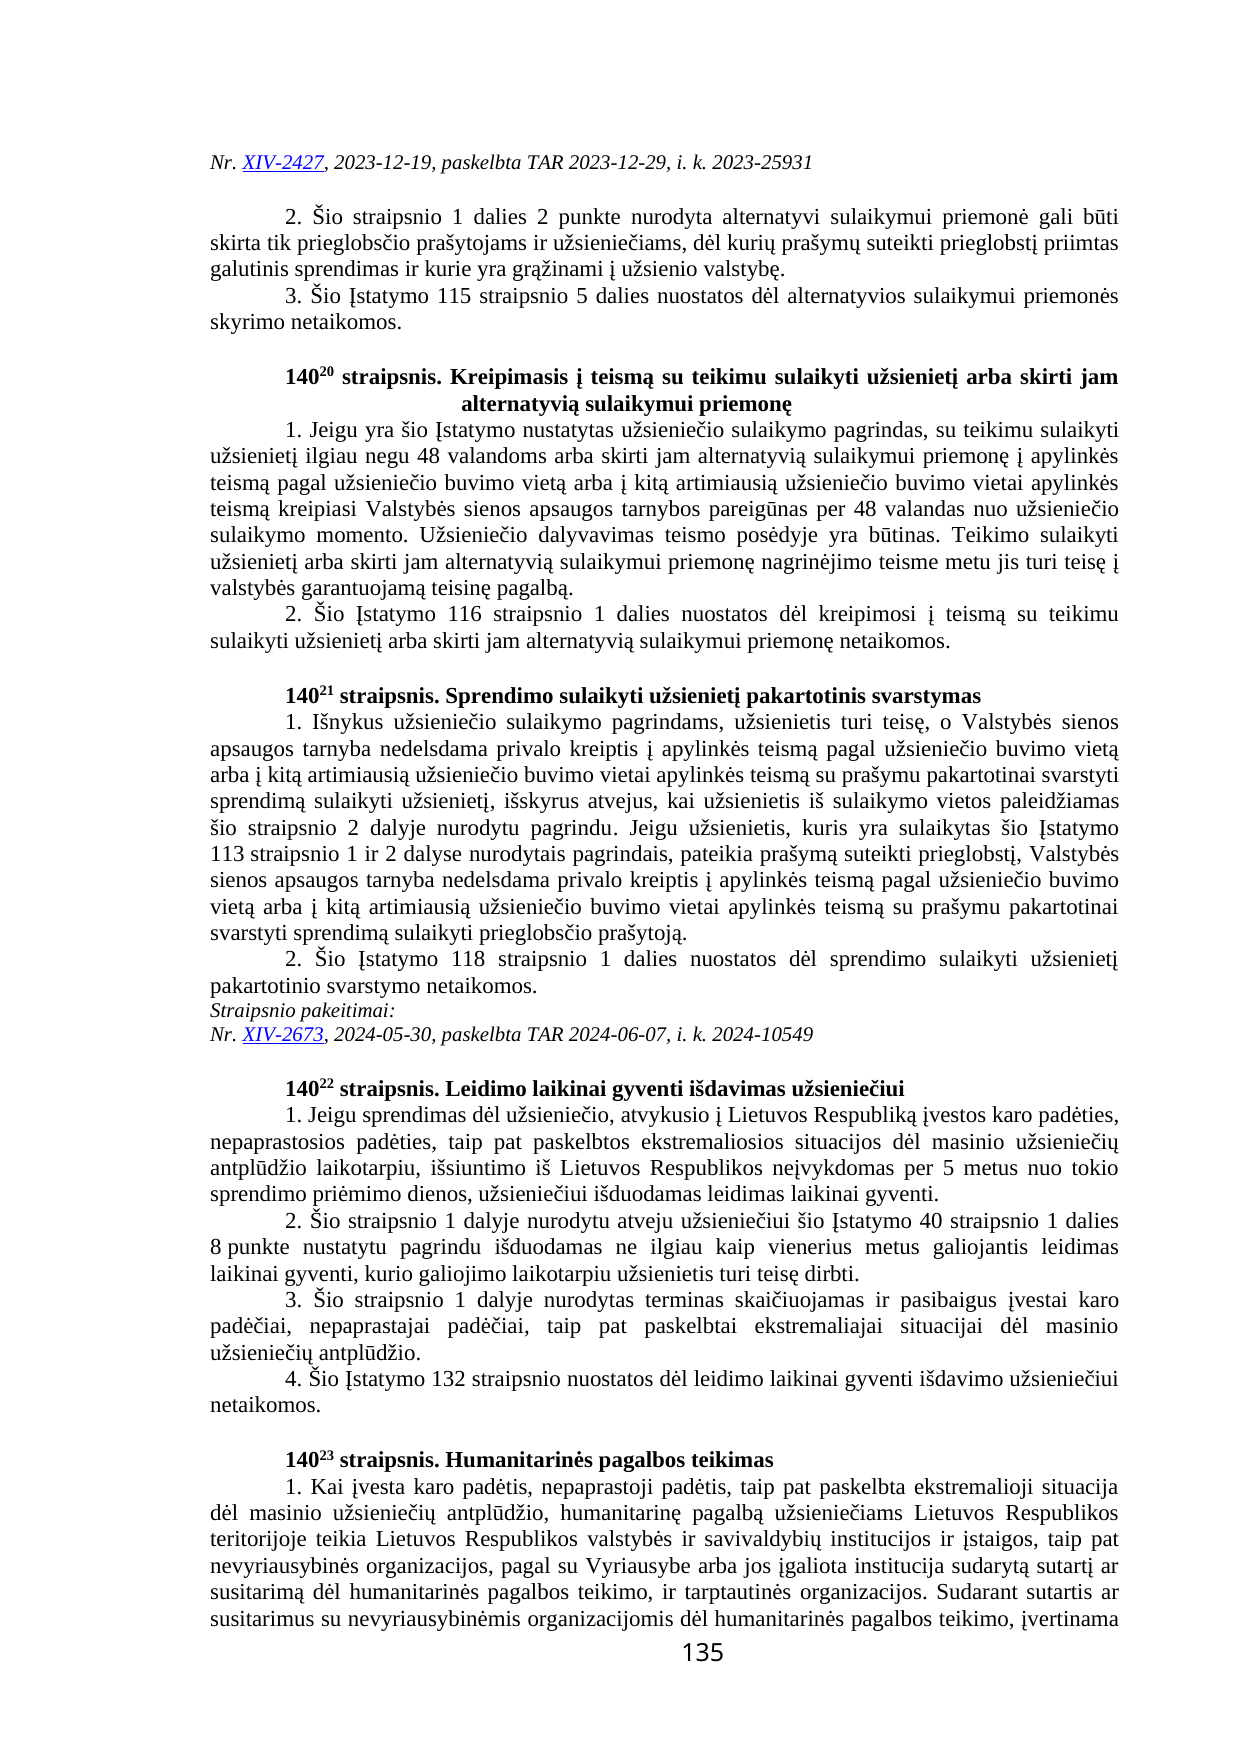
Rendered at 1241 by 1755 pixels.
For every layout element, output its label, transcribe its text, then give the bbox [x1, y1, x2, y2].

text 1. Išnykus užsieniečio sulaikymo pagrindams, užsienietis turi teisę, o Valstybės sienos apsaugos tarnyba nedelsdama privalo kreiptis į apylinkės teismą pagal užsieniečio buvimo vietą arba į kitą artimiausią užsieniečio buvimo vietai apylinkės teismą su prašymu pakartotinai svarstyti sprendimą sulaikyti užsienietį, išskyrus atvejus, kai užsienietis iš sulaikymo vietos paleidžiamas šio straipsnio 2 dalyje nurodytu pagrindu. Jeigu užsienietis, kuris yra sulaikytas šio Įstatymo 113 straipsnio 1 ir 2 dalyse nurodytais pagrindais, pateikia prašymą suteikti prieglobstį, Valstybės sienos apsaugos tarnyba nedelsdama privalo kreiptis į apylinkės teismą pagal užsieniečio buvimo vietą arba į kitą artimiausią užsieniečio buvimo vietai apylinkės teismą su prašymu pakartotinai svarstyti sprendimą sulaikyti prieglobsčio prašytoją. [210, 708, 1120, 946]
text Nr. XIV-2673, 2024-05-30, paskelbta TAR 2024-06-07, i. k. 2024-10549 [210, 1022, 1120, 1046]
text 14022 straipsnis. Leidimo laikinai gyventi išdavimas užsieniečiui [210, 1075, 1120, 1101]
text 2. Šio Įstatymo 118 straipsnio 1 dalies nuostatos dėl sprendimo sulaikyti užsienietį pakartotinio svarstymo netaikomos. [210, 946, 1120, 998]
text 1. Jeigu yra šio Įstatymo nustatytas užsieniečio sulaikymo pagrindas, su teikimu sulaikyti užsienietį ilgiau negu 48 valandoms arba skirti jam alternatyvią sulaikymui priemonę į apylinkės teismą pagal užsieniečio buvimo vietą arba į kitą artimiausią užsieniečio buvimo vietai apylinkės teismą kreipiasi Valstybės sienos apsaugos tarnybos pareigūnas per 48 valandas nuo užsieniečio sulaikymo momento. Užsieniečio dalyvavimas teismo posėdyje yra būtinas. Teikimo sulaikyti užsienietį arba skirti jam alternatyvią sulaikymui priemonę nagrinėjimo teisme metu jis turi teisę į valstybės garantuojamą teisinę pagalbą. [210, 416, 1120, 601]
text 3. Šio Įstatymo 115 straipsnio 5 dalies nuostatos dėl alternatyvios sulaikymui priemonės skyrimo netaikomos. [210, 282, 1120, 334]
text 1. Kai įvesta karo padėtis, nepaprastoji padėtis, taip pat paskelbta ekstremalioji situacija dėl masinio užsieniečių antplūdžio, humanitarinę pagalbą užsieniečiams Lietuvos Respublikos teritorijoje teikia Lietuvos Respublikos valstybės ir savivaldybių institucijos ir įstaigos, taip pat nevyriausybinės organizacijos, pagal su Vyriausybe arba jos įgaliota institucija sudarytą sutartį ar susitarimą dėl humanitarinės pagalbos teikimo, ir tarptautinės organizacijos. Sudarant sutartis ar susitarimus su nevyriausybinėmis organizacijomis dėl humanitarinės pagalbos teikimo, įvertinama [210, 1473, 1120, 1631]
text 14020 straipsnis. Kreipimasis į teismą su teikimu sulaikyti užsienietį arba skirti jam alternatyvią sulaikymui priemonę [285, 363, 1120, 416]
text 1. Jeigu sprendimas dėl užsieniečio, atvykusio į Lietuvos Respubliką įvestos karo padėties, nepaprastosios padėties, taip pat paskelbtos ekstremaliosios situacijos dėl masinio užsieniečių antplūdžio laikotarpiu, išsiuntimo iš Lietuvos Respublikos neįvykdomas per 5 metus nuo tokio sprendimo priėmimo dienos, užsieniečiui išduodamas leidimas laikinai gyventi. [210, 1101, 1120, 1207]
text Straipsnio pakeitimai: [210, 998, 1120, 1022]
text 2. Šio Įstatymo 116 straipsnio 1 dalies nuostatos dėl kreipimosi į teismą su teikimu sulaikyti užsienietį arba skirti jam alternatyvią sulaikymui priemonę netaikomos. [210, 601, 1120, 653]
text 4. Šio Įstatymo 132 straipsnio nuostatos dėl leidimo laikinai gyventi išdavimo užsieniečiui netaikomos. [210, 1365, 1120, 1418]
text 3. Šio straipsnio 1 dalyje nurodytas terminas skaičiuojamas ir pasibaigus įvestai karo padėčiai, nepaprastajai padėčiai, taip pat paskelbtai ekstremaliajai situacijai dėl masinio užsieniečių antplūdžio. [210, 1286, 1120, 1365]
text 2. Šio straipsnio 1 dalies 2 punkte nurodyta alternatyvi sulaikymui priemonė gali būti skirta tik prieglobsčio prašytojams ir užsieniečiams, dėl kurių prašymų suteikti prieglobstį priimtas galutinis sprendimas ir kurie yra grąžinami į užsienio valstybę. [210, 203, 1120, 282]
text 14021 straipsnis. Sprendimo sulaikyti užsienietį pakartotinis svarstymas [210, 682, 1120, 708]
text 14023 straipsnis. Humanitarinės pagalbos teikimas [210, 1446, 1120, 1473]
text 2. Šio straipsnio 1 dalyje nurodytu atveju užsieniečiui šio Įstatymo 40 straipsnio 1 dalies 8 punkte nustatytu pagrindu išduodamas ne ilgiau kaip vienerius metus galiojantis leidimas laikinai gyventi, kurio galiojimo laikotarpiu užsienietis turi teisę dirbti. [210, 1207, 1120, 1286]
text Nr. XIV-2427, 2023-12-19, paskelbta TAR 2023-12-29, i. k. 2023-25931 [210, 150, 1120, 174]
